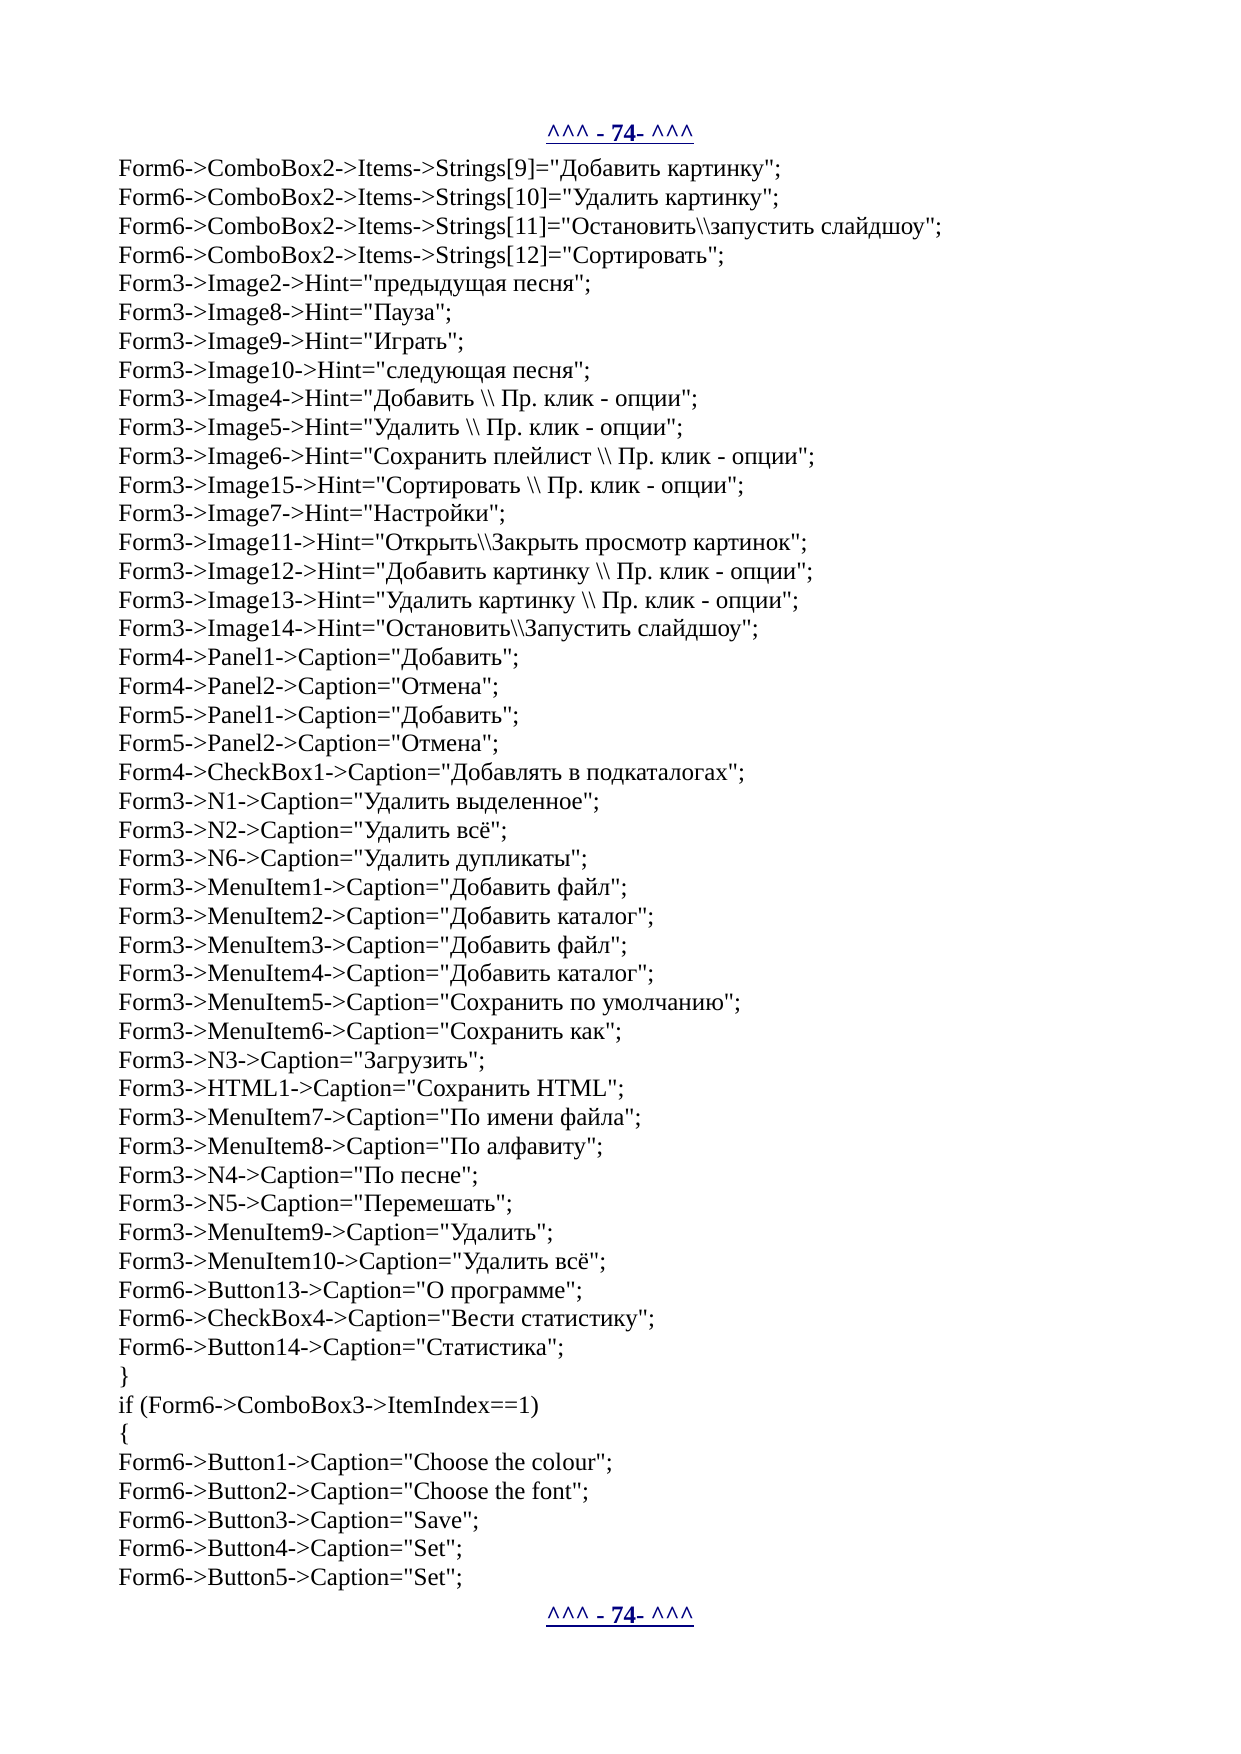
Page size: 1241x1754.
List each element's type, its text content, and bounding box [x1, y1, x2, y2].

text Form3->Image8->Hint="Пауза"; [118, 297, 1122, 326]
text Form3->Image14->Hint="Остановить\\Запустить слайдшоу"; [118, 613, 1122, 642]
text Form3->Image7->Hint="Настройки"; [118, 498, 1122, 527]
text Form3->MenuItem6->Caption="Сохранить как"; [118, 1016, 1122, 1045]
text Form4->CheckBox1->Caption="Добавлять в подкаталогах"; [118, 757, 1122, 786]
text Form6->Button5->Caption="Set"; [118, 1562, 1122, 1591]
text Form3->Image11->Hint="Открыть\\Закрыть просмотр картинок"; [118, 527, 1122, 556]
text Form6->Button2->Caption="Choose the font"; [118, 1476, 1122, 1505]
text Form3->Image9->Hint="Играть"; [118, 326, 1122, 355]
text Form3->MenuItem1->Caption="Добавить файл"; [118, 872, 1122, 901]
text Form3->Image10->Hint="следующая песня"; [118, 355, 1122, 383]
text Form6->Button1->Caption="Choose the colour"; [118, 1447, 1122, 1476]
text Form6->Button3->Caption="Save"; [118, 1505, 1122, 1533]
text if (Form6->ComboBox3->ItemIndex==1) [118, 1390, 1122, 1418]
text Form3->MenuItem3->Caption="Добавить файл"; [118, 930, 1122, 958]
text Form3->N3->Caption="Загрузить"; [118, 1045, 1122, 1073]
text Form3->MenuItem5->Caption="Сохранить по умолчанию"; [118, 987, 1122, 1016]
text Form6->ComboBox2->Items->Strings[10]="Удалить картинку"; [118, 182, 1122, 211]
text Form6->Button4->Caption="Set"; [118, 1533, 1122, 1562]
text Form5->Panel2->Caption="Отмена"; [118, 728, 1122, 757]
text Form3->Image5->Hint="Удалить \\ Пр. клик - опции"; [118, 412, 1122, 441]
text Form4->Panel1->Caption="Добавить"; [118, 642, 1122, 671]
text Form6->ComboBox2->Items->Strings[12]="Сортировать"; [118, 240, 1122, 268]
text Form3->MenuItem8->Caption="По алфавиту"; [118, 1131, 1122, 1160]
text Form6->ComboBox2->Items->Strings[9]="Добавить картинку"; [118, 153, 1122, 182]
text Form3->MenuItem7->Caption="По имени файла"; [118, 1102, 1122, 1131]
text Form4->Panel2->Caption="Отмена"; [118, 671, 1122, 700]
text Form6->Button13->Caption="О программе"; [118, 1275, 1122, 1303]
text Form3->Image12->Hint="Добавить картинку \\ Пр. клик - опции"; [118, 556, 1122, 585]
text Form3->N4->Caption="По песне"; [118, 1160, 1122, 1188]
text Form6->CheckBox4->Caption="Вести статистику"; [118, 1303, 1122, 1332]
text Form5->Panel1->Caption="Добавить"; [118, 700, 1122, 728]
text Form3->N6->Caption="Удалить дупликаты"; [118, 843, 1122, 872]
text Form3->HTML1->Caption="Сохранить HTML"; [118, 1073, 1122, 1102]
text Form3->Image6->Hint="Сохранить плейлист \\ Пр. клик - опции"; [118, 441, 1122, 470]
text Form3->MenuItem2->Caption="Добавить каталог"; [118, 901, 1122, 930]
text Form6->Button14->Caption="Статистика"; [118, 1332, 1122, 1361]
text Form3->Image13->Hint="Удалить картинку \\ Пр. клик - опции"; [118, 585, 1122, 613]
text Form3->MenuItem10->Caption="Удалить всё"; [118, 1246, 1122, 1275]
text } [118, 1361, 1122, 1390]
text Form3->Image15->Hint="Сортировать \\ Пр. клик - опции"; [118, 470, 1122, 498]
text { [118, 1418, 1122, 1447]
text Form3->Image2->Hint="предыдущая песня"; [118, 268, 1122, 297]
text Form3->N2->Caption="Удалить всё"; [118, 815, 1122, 843]
text Form3->N5->Caption="Перемешать"; [118, 1188, 1122, 1217]
text Form3->Image4->Hint="Добавить \\ Пр. клик - опции"; [118, 383, 1122, 412]
text Form3->N1->Caption="Удалить выделенное"; [118, 786, 1122, 815]
text Form3->MenuItem9->Caption="Удалить"; [118, 1217, 1122, 1246]
text Form3->MenuItem4->Caption="Добавить каталог"; [118, 958, 1122, 987]
text Form6->ComboBox2->Items->Strings[11]="Остановить\\запустить слайдшоу"; [118, 211, 1122, 240]
